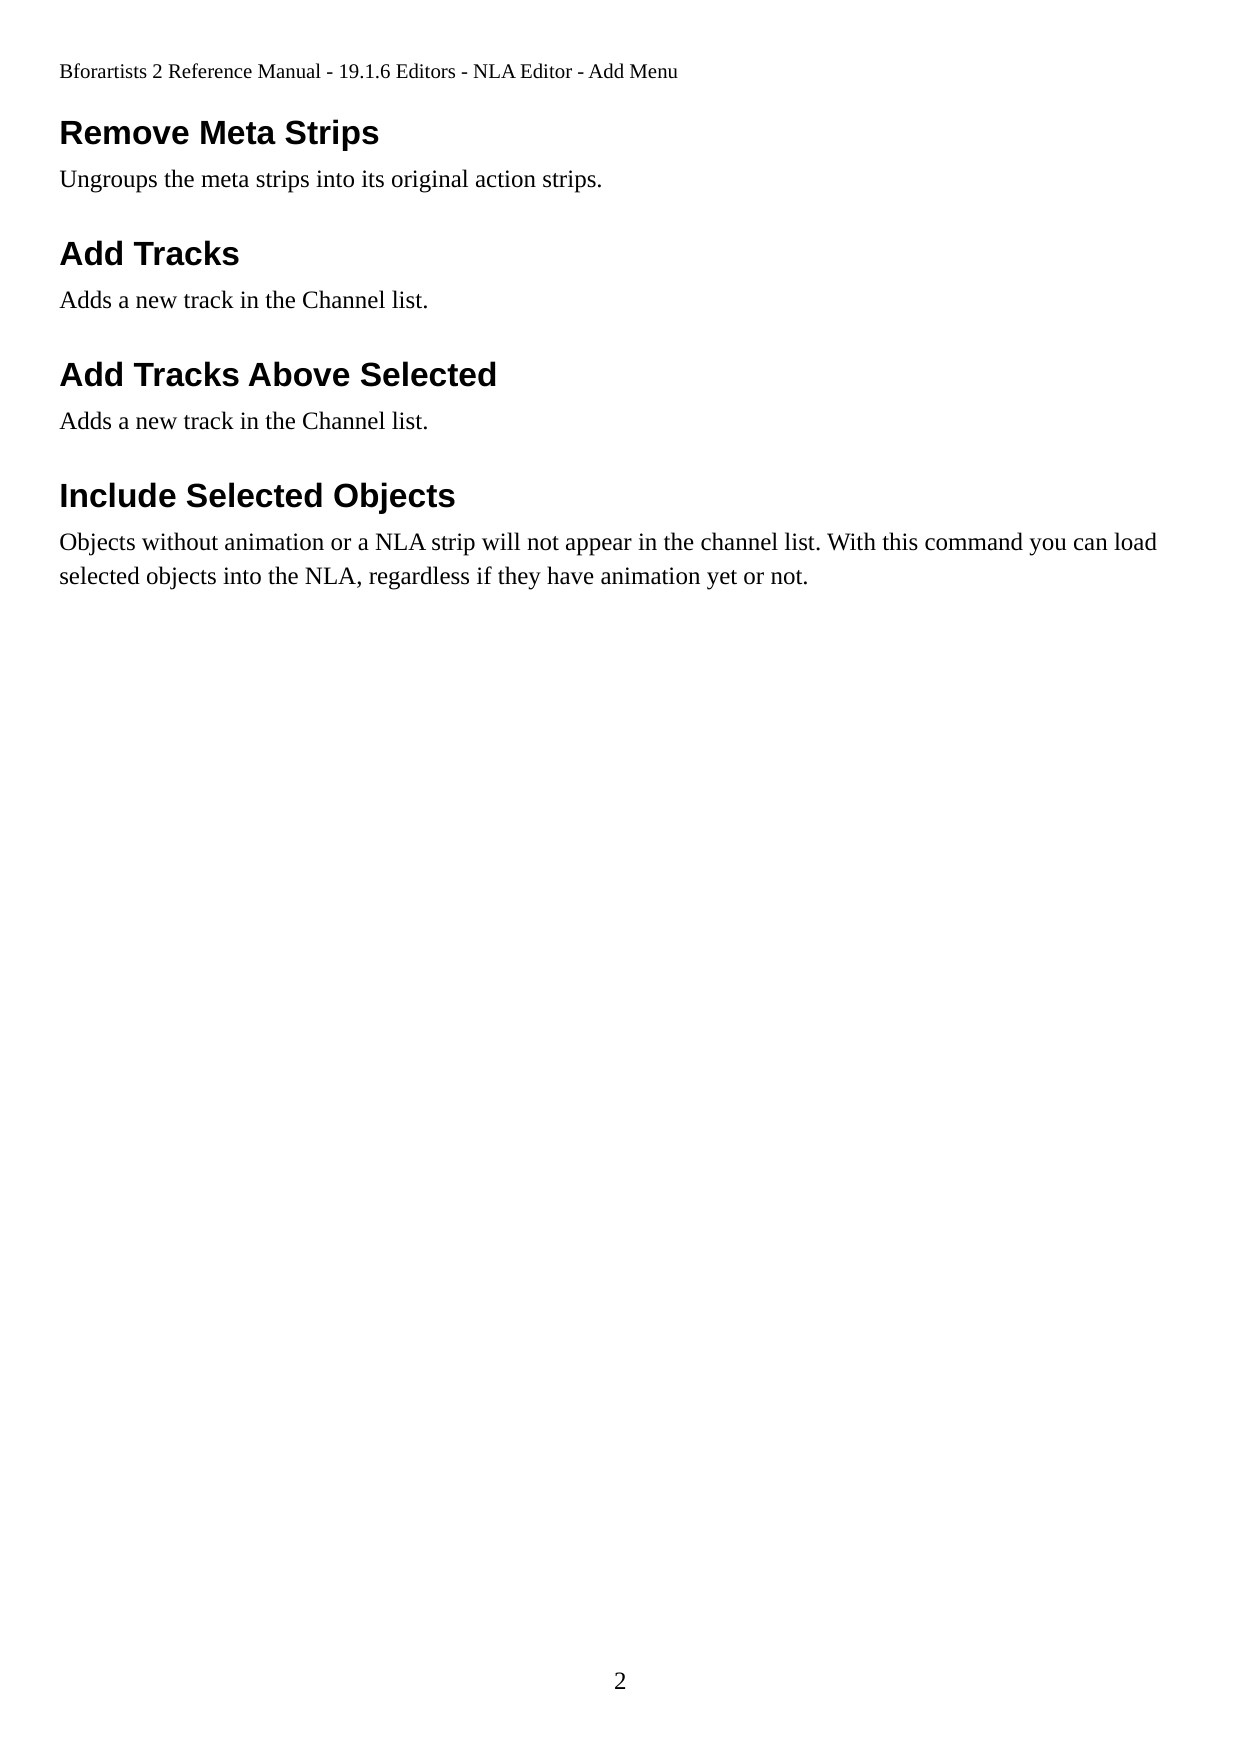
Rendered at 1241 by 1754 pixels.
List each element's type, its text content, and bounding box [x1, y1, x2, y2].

text Adds a new track in the Channel list. [59, 285, 1181, 313]
text Adds a new track in the Channel list. [59, 406, 1181, 434]
subtitle Add Tracks Above Selected [59, 355, 1181, 393]
subtitle Remove Meta Strips [59, 113, 1181, 151]
subtitle Add Tracks [59, 234, 1181, 272]
text Ungroups the meta strips into its original action strips. [59, 164, 1181, 192]
subtitle Include Selected Objects [59, 476, 1181, 514]
text Objects without animation or a NLA strip will not appear in the channel list. With this command you can load selected objects into the NLA, regardless if they have animation yet or not. [59, 527, 1181, 590]
